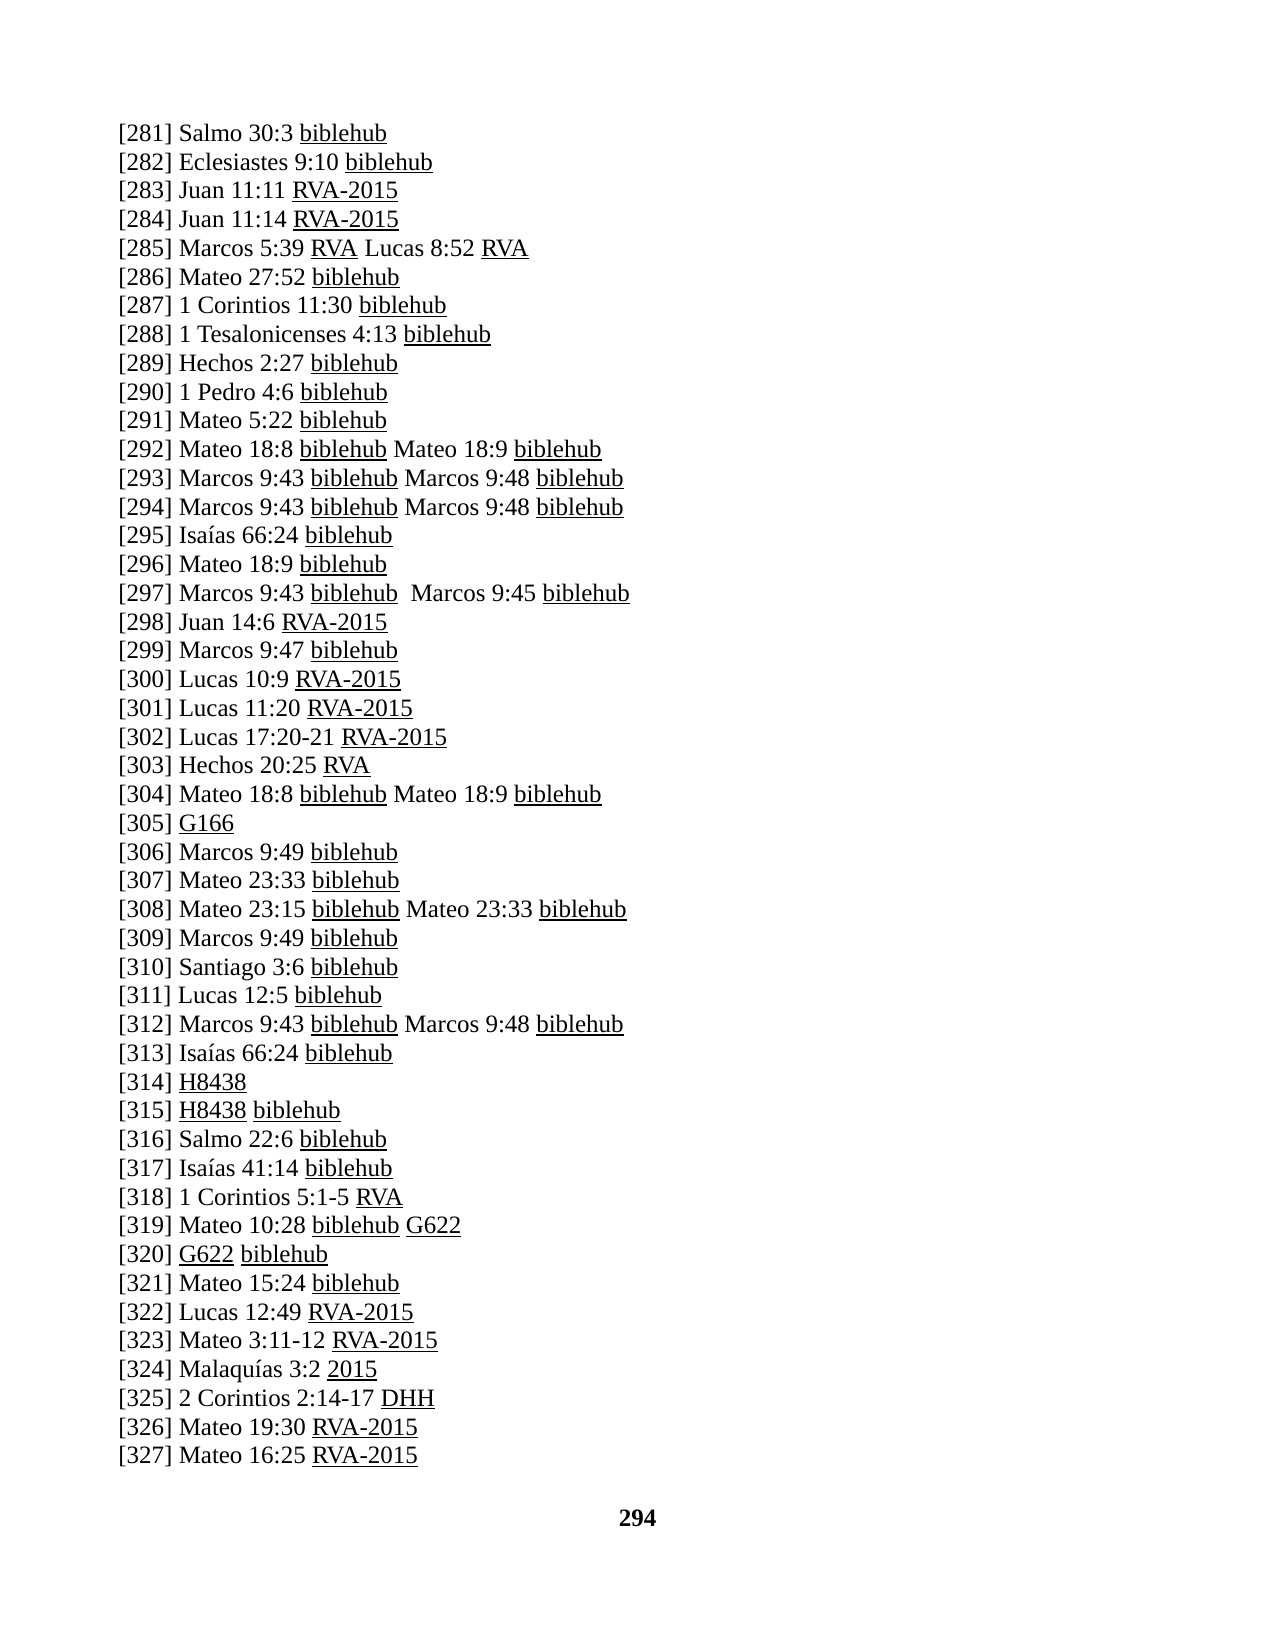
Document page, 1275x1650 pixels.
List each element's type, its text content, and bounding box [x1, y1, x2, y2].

text Mateo 23:33 biblehub [118, 866, 1157, 894]
text Marcos 9:43 biblehub Marcos 9:48 biblehub [118, 492, 1157, 521]
text Marcos 9:49 biblehub [118, 837, 1157, 866]
text Mateo 18:8 biblehub Mateo 18:9 biblehub [118, 779, 1157, 808]
text H8438 [118, 1067, 1157, 1096]
text Santiago 3:6 biblehub [118, 952, 1157, 981]
text Marcos 9:49 biblehub [118, 923, 1157, 952]
text Marcos 9:43 biblehub Marcos 9:48 biblehub [118, 463, 1157, 492]
text 1 Pedro 4:6 biblehub [118, 377, 1157, 406]
text Mateo 15:24 biblehub [118, 1268, 1157, 1297]
text H8438 biblehub [118, 1096, 1157, 1124]
text Mateo 5:22 biblehub [118, 406, 1157, 434]
text Isaías 41:14 biblehub [118, 1153, 1157, 1182]
text Marcos 9:47 biblehub [118, 636, 1157, 664]
text Lucas 12:5 biblehub [118, 981, 1157, 1009]
text Lucas 12:49 RVA-2015 [118, 1297, 1157, 1326]
text Juan 11:14 RVA-2015 [118, 204, 1157, 233]
text 1 Tesalonicenses 4:13 biblehub [118, 319, 1157, 348]
text 2 Corintios 2:14-17 DHH [118, 1383, 1157, 1412]
text Hechos 20:25 RVA [118, 751, 1157, 779]
text 1 Corintios 5:1-5 RVA [118, 1182, 1157, 1211]
text Hechos 2:27 biblehub [118, 348, 1157, 377]
text Mateo 18:8 biblehub Mateo 18:9 biblehub [118, 434, 1157, 463]
text Juan 11:11 RVA-2015 [118, 176, 1157, 204]
text Lucas 17:20-21 RVA-2015 [118, 722, 1157, 751]
text Eclesiastes 9:10 biblehub [118, 147, 1157, 176]
text G622 biblehub [118, 1239, 1157, 1268]
text Juan 14:6 RVA-2015 [118, 607, 1157, 636]
text Mateo 19:30 RVA-2015 [118, 1412, 1157, 1441]
text Marcos 5:39 RVA Lucas 8:52 RVA [118, 233, 1157, 262]
text Mateo 16:25 RVA-2015 [118, 1441, 1157, 1469]
text Lucas 10:9 RVA-2015 [118, 664, 1157, 693]
text Marcos 9:43 biblehub Marcos 9:45 biblehub [118, 578, 1157, 607]
text Isaías 66:24 biblehub [118, 1038, 1157, 1067]
text Mateo 23:15 biblehub Mateo 23:33 biblehub [118, 894, 1157, 923]
text Salmo 22:6 biblehub [118, 1124, 1157, 1153]
text Mateo 3:11-12 RVA-2015 [118, 1326, 1157, 1354]
text Isaías 66:24 biblehub [118, 521, 1157, 549]
text 1 Corintios 11:30 biblehub [118, 291, 1157, 319]
text Mateo 18:9 biblehub [118, 549, 1157, 578]
text Mateo 10:28 biblehub G622 [118, 1211, 1157, 1239]
text G166 [118, 808, 1157, 837]
text Salmo 30:3 biblehub [118, 118, 1157, 147]
text Marcos 9:43 biblehub Marcos 9:48 biblehub [118, 1009, 1157, 1038]
text Malaquías 3:2 2015 [118, 1354, 1157, 1383]
text Lucas 11:20 RVA-2015 [118, 693, 1157, 722]
text Mateo 27:52 biblehub [118, 262, 1157, 291]
